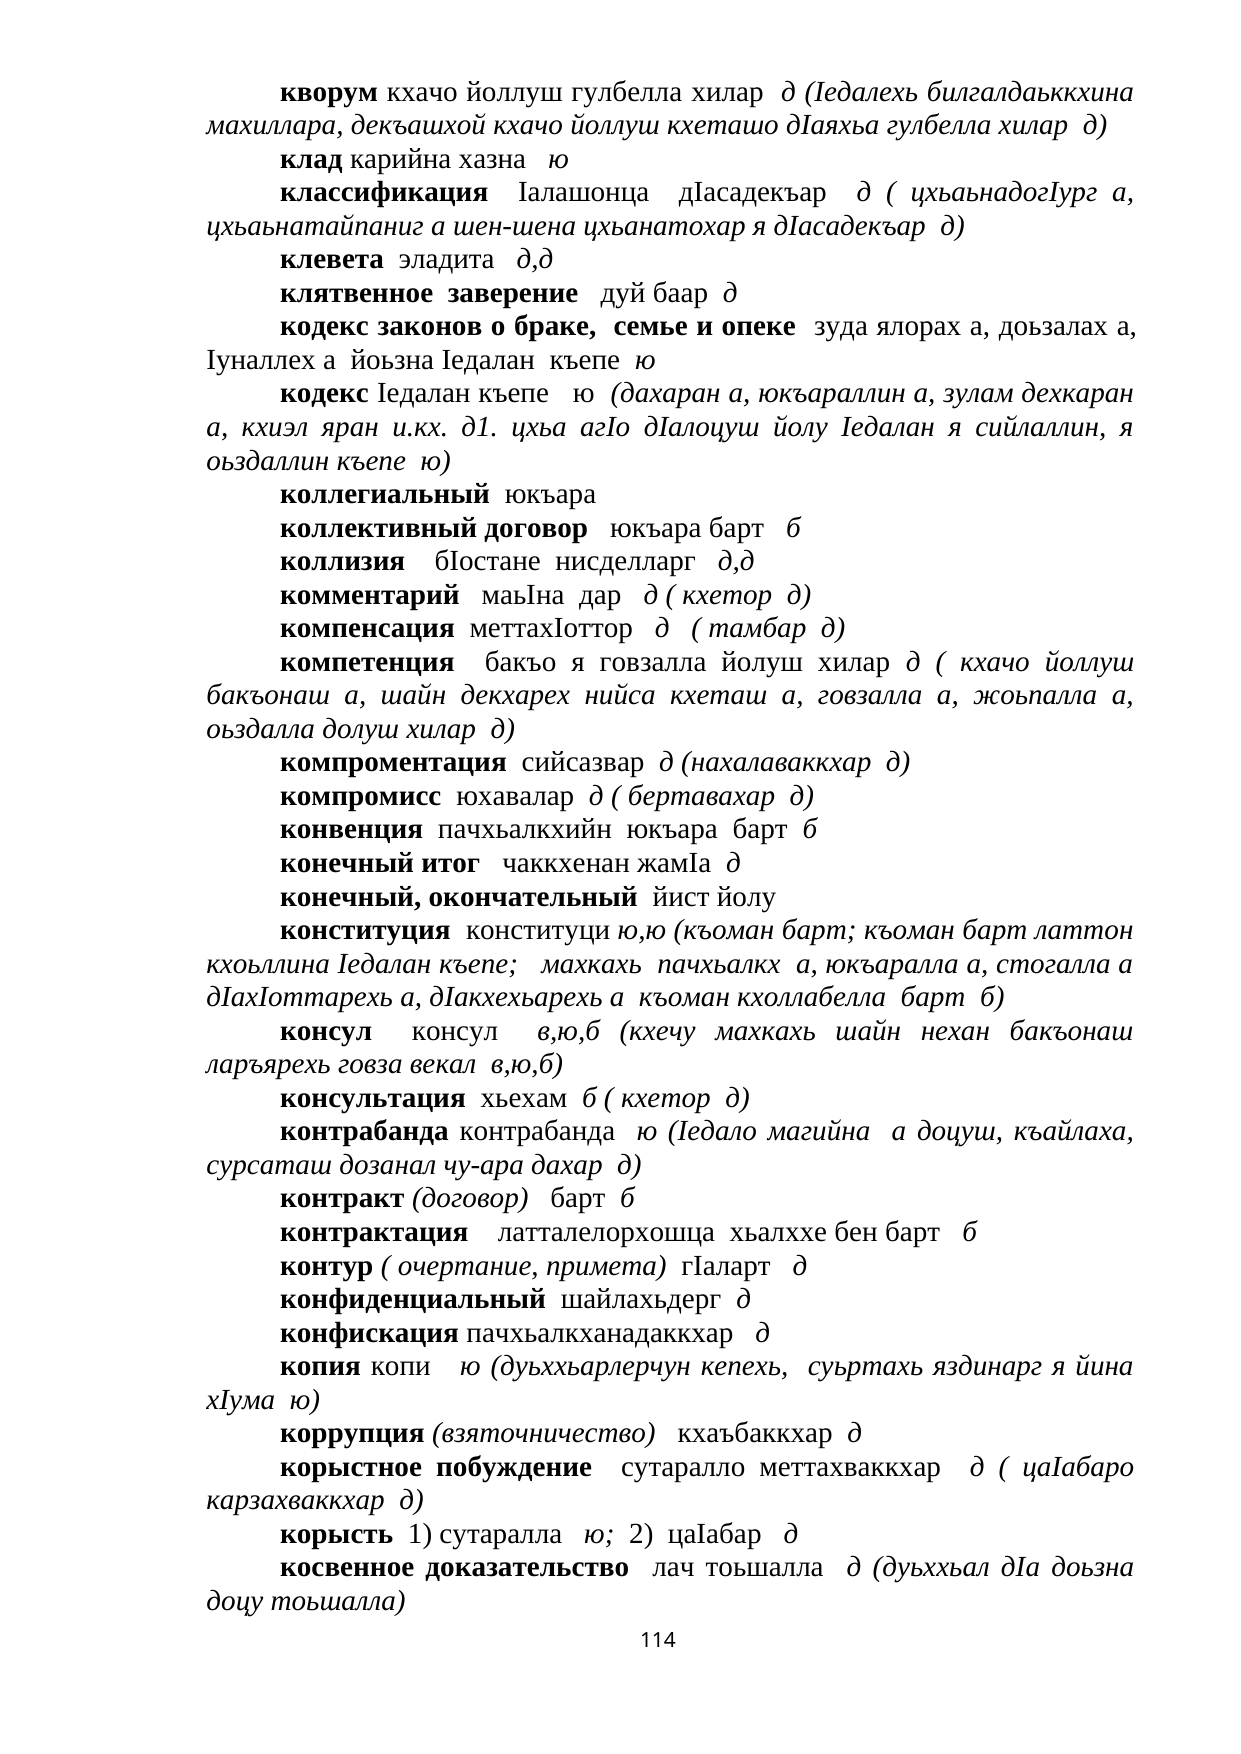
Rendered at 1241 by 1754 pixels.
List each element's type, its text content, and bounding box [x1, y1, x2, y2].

text конфискация пачхьалкханадаккхар д [206, 1315, 1137, 1348]
text кворум кхачо йоллуш гулбелла хилар д (Ӏедалехь билгалдаьккхина махиллара, декъашхой кхачо йоллуш кхеташо дӀаяхьа гулбелла хилар д) [206, 74, 1137, 141]
text конфиденциальный шайлахьдерг д [206, 1281, 1137, 1315]
text косвенное доказательство лач тоьшалла д (дуьххьал дӀа доьзна доцу тоьшалла) [206, 1549, 1137, 1617]
text коллективный договор юкъара барт б [206, 510, 1137, 543]
text конечный итог чаккхенан жамӀа д [206, 845, 1137, 879]
text клевета эладита д,д [206, 241, 1137, 275]
text контур ( очертание, примета) гӀаларт д [206, 1248, 1137, 1281]
text компетенция бакъо я говзалла йолуш хилар д ( кхачо йоллуш бакъонаш а, шайн декхарех нийса кхеташ а, говзалла а, жоьпалла а, оьздалла долуш хилар д) [206, 644, 1137, 744]
text контрабанда контрабанда ю (Ӏедало магийна а доцуш, къайлаха, сурсаташ дозанал чу-ара дахар д) [206, 1113, 1137, 1181]
text коррупция (взяточничество) кхаъбаккхар д [206, 1415, 1137, 1449]
text классификация Ӏалашонца дӀасадекъар д ( цхьаьнадогӀург а, цхьаьнатайпаниг а шен-шена цхьанатохар я дӀасадекъар д) [206, 174, 1137, 241]
text консул консул в,ю,б (кхечу махкахь шайн нехан бакъонаш ларъярехь говза векал в,ю,б) [206, 1013, 1137, 1080]
text клятвенное заверение дуй баар д [206, 275, 1137, 308]
text компроментация сийсазвар д (нахалаваккхар д) [206, 744, 1137, 778]
text кодекс Ӏедалан къепе ю (дахаран а, юкъараллин а, зулам дехкаран а, кхиэл яран и.кх. д1. цхьа агӀо дӀалоцуш йолу Ӏедалан я сийлаллин, я оьздаллин къепе ю) [206, 376, 1137, 476]
text конечный, окончательный йист йолу [206, 879, 1137, 912]
text комментарий маьӀна дар д ( кхетор д) [206, 577, 1137, 610]
text коллегиальный юкъара [206, 476, 1137, 510]
text клад карийна хазна ю [206, 141, 1137, 174]
text конвенция пачхьалкхийн юкъара барт б [206, 812, 1137, 845]
text корысть 1) сутаралла ю; 2) цаӀабар д [206, 1516, 1137, 1549]
text коллизия бӀостане нисделларг д,д [206, 543, 1137, 577]
text консультация хьехам б ( кхетор д) [206, 1080, 1137, 1113]
text компенсация меттахӀоттор д ( тамбар д) [206, 610, 1137, 644]
text контрактация латталелорхошца хьалххе бен барт б [206, 1214, 1137, 1248]
text контракт (договор) барт б [206, 1181, 1137, 1214]
text конституция конституци ю,ю (къоман барт; къоман барт латтон кхоьллина Ӏедалан къепе; махкахь пачхьалкх а, юкъаралла а, стогалла а дӀахӀоттарехь а, дӀакхехьарехь а къоман кхоллабелла барт б) [206, 912, 1137, 1013]
text кодекс законов о браке, семье и опеке зуда ялорах а, доьзалах а, Ӏуналлех а йоьзна Ӏедалан къепе ю [206, 308, 1137, 376]
text компромисс юхавалар д ( бертавахар д) [206, 778, 1137, 812]
text корыстное побуждение сутаралло меттахваккхар д ( цаӀабаро карзахваккхар д) [206, 1449, 1137, 1516]
text копия копи ю (дуьххьарлерчун кепехь, суьртахь яздинарг я йина хӀума ю) [206, 1348, 1137, 1415]
